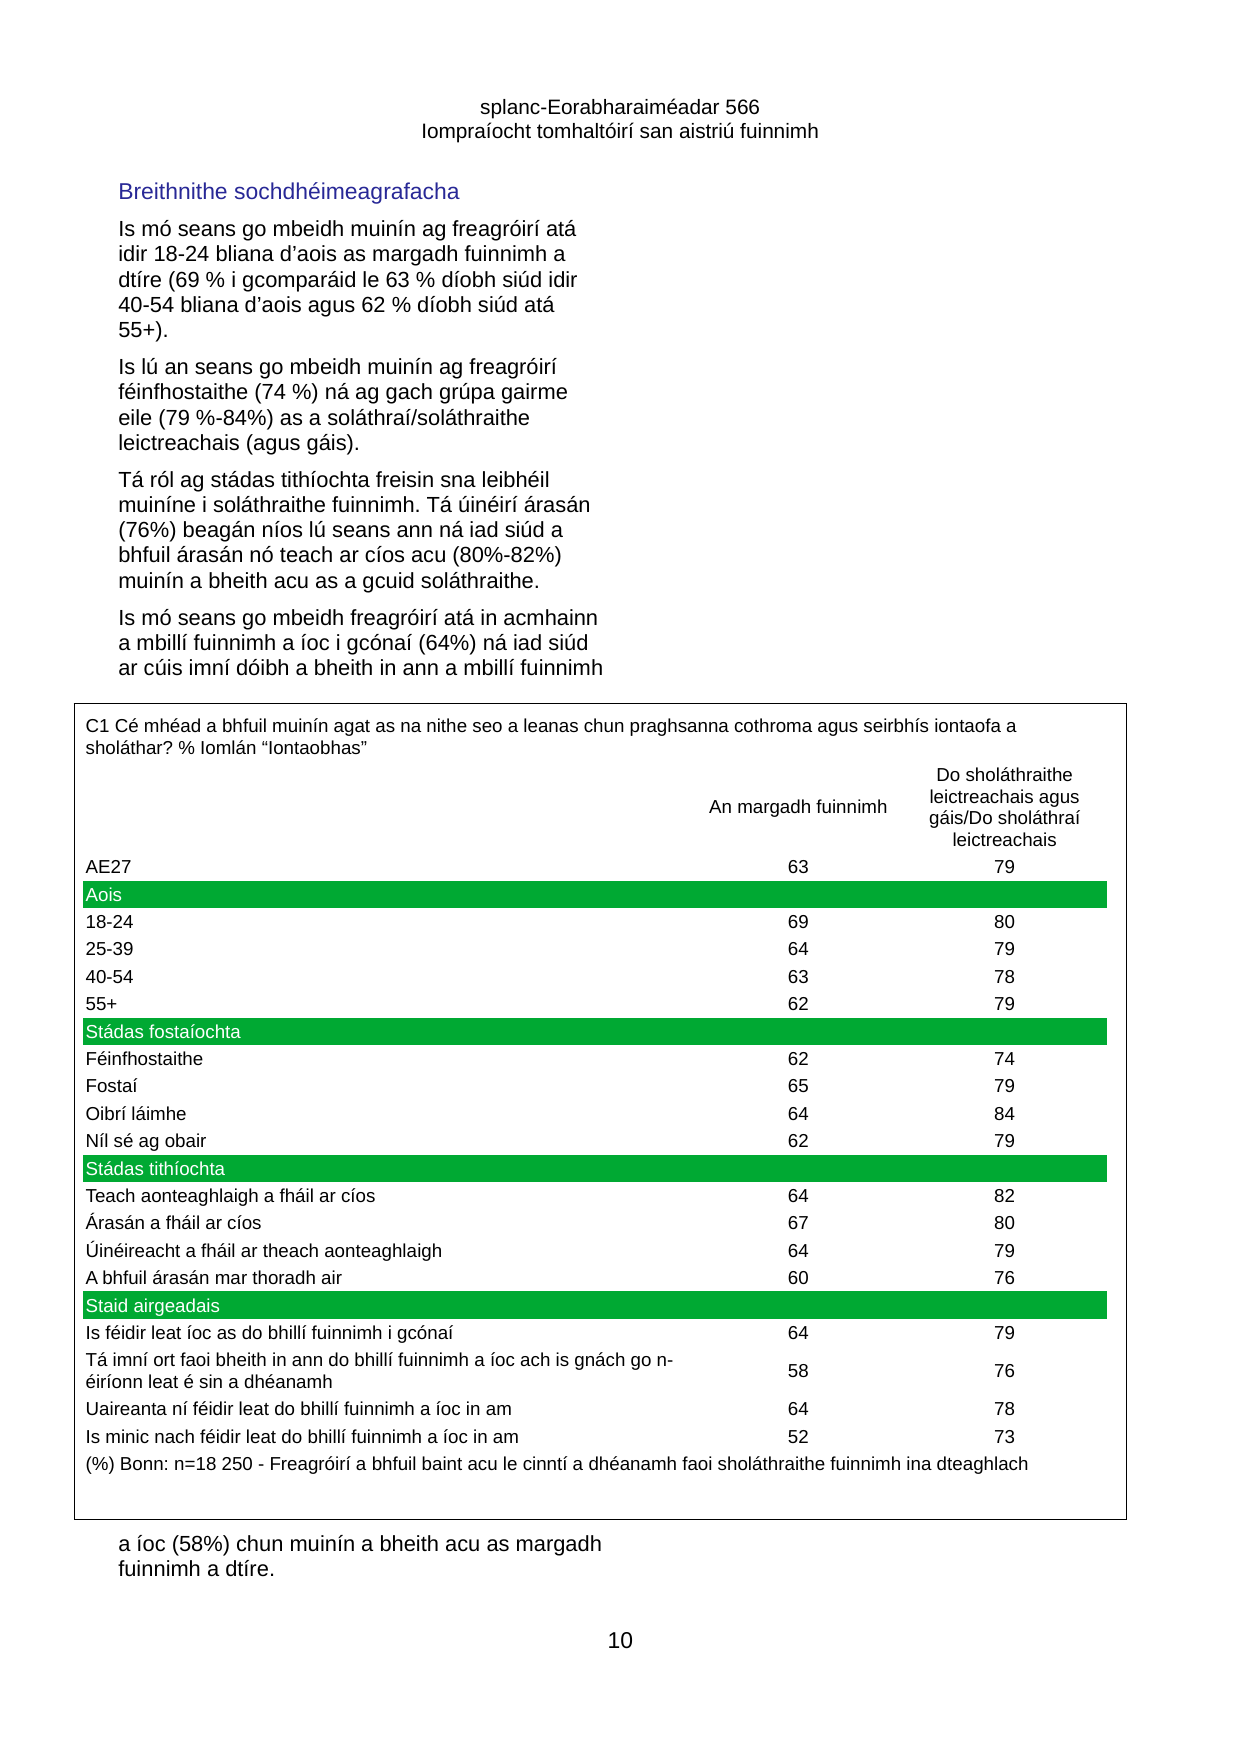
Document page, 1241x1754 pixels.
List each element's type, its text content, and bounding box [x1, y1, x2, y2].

table_cell 63 [695, 853, 901, 881]
table_cell Níl sé ag obair [83, 1127, 695, 1154]
text Tá ról ag stádas tithíochta freisin sna leibhéil muiníne i soláthraithe fuinnimh. Tá úinéirí árasán (76%) beagán níos lú seans ann ná iad siúd a bhfuil árasán nó teach ar cíos acu (80%-82%) muinín a bheith acu as a gcuid soláthraithe. [118, 467, 605, 593]
table_cell Féinfhostaithe [83, 1045, 695, 1072]
table_cell 64 [695, 1100, 901, 1127]
table_cell 79 [901, 935, 1107, 963]
table_cell [83, 761, 695, 853]
table_cell A bhfuil árasán mar thoradh air [83, 1264, 695, 1291]
table_cell 80 [901, 1209, 1107, 1237]
table_cell [695, 1018, 901, 1045]
table_cell 52 [695, 1423, 901, 1450]
table_cell 74 [901, 1045, 1107, 1072]
table_cell 76 [901, 1346, 1107, 1395]
table_cell [901, 881, 1107, 908]
table_cell 64 [695, 1182, 901, 1209]
text [75, 704, 1126, 1519]
table_cell Staid airgeadais [83, 1291, 695, 1319]
table_cell Úinéireacht a fháil ar theach aonteaghlaigh [83, 1237, 695, 1264]
table_header C1 Cé mhéad a bhfuil muinín agat as na nithe seo a leanas chun praghsanna cothroma agus seirbhís iontaofa a sholáthar? % Iomlán “Iontaobhas” [83, 712, 1107, 761]
table_cell 40-54 [83, 963, 695, 990]
table_cell 78 [901, 1395, 1107, 1423]
table_cell Aois [83, 881, 695, 908]
table_cell 64 [695, 935, 901, 963]
table_cell 18-24 [83, 908, 695, 935]
table_cell 79 [901, 853, 1107, 881]
text a íoc (58%) chun muinín a bheith acu as margadh fuinnimh a dtíre. [118, 1520, 605, 1581]
table_cell 82 [901, 1182, 1107, 1209]
table_cell Uaireanta ní féidir leat do bhillí fuinnimh a íoc in am [83, 1395, 695, 1423]
table_cell 55+ [83, 990, 695, 1017]
table_cell 84 [901, 1100, 1107, 1127]
table_cell 79 [901, 990, 1107, 1017]
table_cell AE27 [83, 853, 695, 881]
text Breithnithe sochdhéimeagrafacha [118, 178, 605, 204]
table_cell (%) Bonn: n=18 250 - Freagróirí a bhfuil baint acu le cinntí a dhéanamh faoi sholáthraithe fuinnimh ina dteaghlach [83, 1450, 1107, 1477]
table_cell 64 [695, 1319, 901, 1346]
table_cell Oibrí láimhe [83, 1100, 695, 1127]
table_cell 63 [695, 963, 901, 990]
table_cell 79 [901, 1319, 1107, 1346]
table_cell Tá imní ort faoi bheith in ann do bhillí fuinnimh a íoc ach is gnách go n-éiríonn leat é sin a dhéanamh [83, 1346, 695, 1395]
table_cell 25-39 [83, 935, 695, 963]
table_cell [695, 1155, 901, 1182]
table_cell 80 [901, 908, 1107, 935]
text Is mó seans go mbeidh muinín ag freagróirí atá idir 18-24 bliana d’aois as margadh fuinnimh a dtíre (69 % i gcomparáid le 63 % díobh siúd idir 40-54 bliana d’aois agus 62 % díobh siúd atá 55+). [118, 216, 605, 342]
table_cell 79 [901, 1072, 1107, 1100]
table_cell Fostaí [83, 1072, 695, 1100]
table_cell 64 [695, 1237, 901, 1264]
table_cell [901, 1155, 1107, 1182]
text Is mó seans go mbeidh freagróirí atá in acmhainn a mbillí fuinnimh a íoc i gcónaí (64%) ná iad siúd ar cúis imní dóibh a bheith in ann a mbillí fuinnimh [118, 604, 605, 703]
table_cell 73 [901, 1423, 1107, 1450]
table_cell Árasán a fháil ar cíos [83, 1209, 695, 1237]
table_cell 76 [901, 1264, 1107, 1291]
table_cell Do sholáthraithe leictreachais agus gáis/Do sholáthraí leictreachais [901, 761, 1107, 853]
table_cell Teach aonteaghlaigh a fháil ar cíos [83, 1182, 695, 1209]
table_cell Stádas fostaíochta [83, 1018, 695, 1045]
table_cell Stádas tithíochta [83, 1155, 695, 1182]
table_cell 62 [695, 990, 901, 1017]
table_cell 62 [695, 1127, 901, 1154]
table_cell 58 [695, 1346, 901, 1395]
table_cell [695, 1291, 901, 1319]
table_cell An margadh fuinnimh [695, 761, 901, 853]
table_cell 64 [695, 1395, 901, 1423]
table_cell 67 [695, 1209, 901, 1237]
text Is lú an seans go mbeidh muinín ag freagróirí féinfhostaithe (74 %) ná ag gach grúpa gairme eile (79 %-84%) as a soláthraí/soláthraithe leictreachais (agus gáis). [118, 354, 605, 455]
table_cell 62 [695, 1045, 901, 1072]
table_cell 69 [695, 908, 901, 935]
table_cell 79 [901, 1237, 1107, 1264]
table_cell Is minic nach féidir leat do bhillí fuinnimh a íoc in am [83, 1423, 695, 1450]
table_cell 78 [901, 963, 1107, 990]
table_cell 65 [695, 1072, 901, 1100]
table_cell 60 [695, 1264, 901, 1291]
table_cell 79 [901, 1127, 1107, 1154]
table_cell [695, 881, 901, 908]
table_cell Is féidir leat íoc as do bhillí fuinnimh i gcónaí [83, 1319, 695, 1346]
table_cell [901, 1018, 1107, 1045]
table_cell [901, 1291, 1107, 1319]
